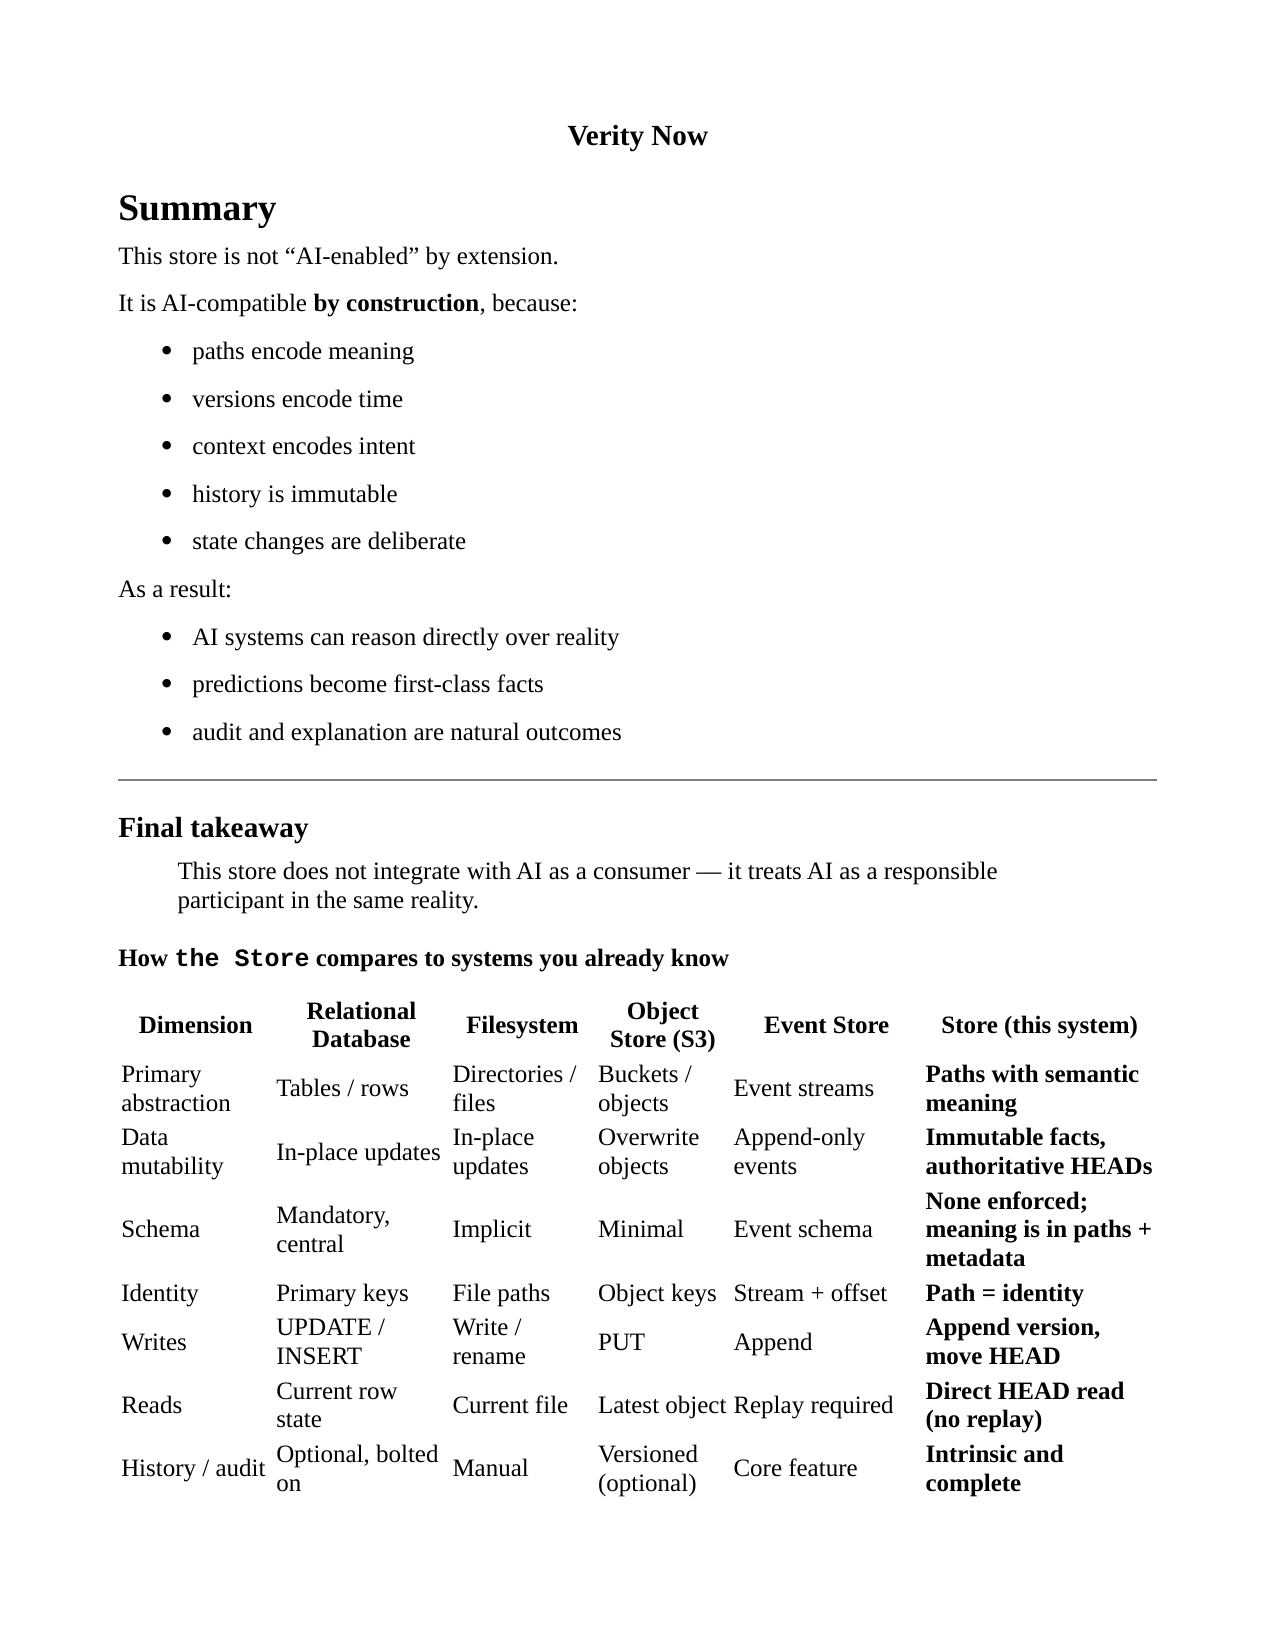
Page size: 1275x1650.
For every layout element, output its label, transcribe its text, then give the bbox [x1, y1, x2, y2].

list context encodes intent [162, 431, 1157, 460]
table_cell Manual [449, 1436, 595, 1499]
table_cell Optional, bolted on [273, 1436, 449, 1499]
list AI systems can reason directly over reality [162, 622, 1157, 650]
list audit and explanation are natural outcomes [162, 717, 1157, 746]
table_cell None enforced; meaning is in paths + metadata [923, 1183, 1157, 1275]
table_cell Implicit [449, 1183, 595, 1275]
table_cell File paths [449, 1275, 595, 1309]
table_cell Data mutability [118, 1120, 273, 1183]
table_header Filesystem [449, 993, 595, 1056]
table_cell Schema [118, 1183, 273, 1275]
table_cell Versioned (optional) [595, 1436, 730, 1499]
subtitle Summary [118, 185, 1157, 228]
table_cell Reads [118, 1373, 273, 1436]
table_cell Event streams [730, 1056, 922, 1119]
text This store is not “AI-enabled” by extension. [118, 241, 1157, 269]
table_cell Minimal [595, 1183, 730, 1275]
text This store does not integrate with AI as a consumer — it treats AI as a responsible participant in the same reality. [177, 856, 1098, 913]
table_cell Tables / rows [273, 1056, 449, 1119]
table_cell PUT [595, 1310, 730, 1373]
table_cell Overwrite objects [595, 1120, 730, 1183]
table_cell Path = identity [923, 1275, 1157, 1309]
table_header Relational Database [273, 993, 449, 1056]
subtitle How the Store compares to systems you already know [118, 943, 1157, 974]
table_cell In-place updates [273, 1120, 449, 1183]
table_cell Primary keys [273, 1275, 449, 1309]
table_cell Writes [118, 1310, 273, 1373]
table_cell Object keys [595, 1275, 730, 1309]
table_cell Paths with semantic meaning [923, 1056, 1157, 1119]
list predictions become first-class facts [162, 669, 1157, 698]
text It is AI-compatible by construction, because: [118, 288, 1157, 317]
table_cell In-place updates [449, 1120, 595, 1183]
subtitle Final takeaway [118, 810, 1157, 843]
table_cell Current file [449, 1373, 595, 1436]
table_cell Direct HEAD read (no replay) [923, 1373, 1157, 1436]
table_cell UPDATE / INSERT [273, 1310, 449, 1373]
list history is immutable [162, 479, 1157, 508]
table_cell Append [730, 1310, 922, 1373]
table_cell Append version, move HEAD [923, 1310, 1157, 1373]
text As a result: [118, 574, 1157, 603]
table_cell Immutable facts, authoritative HEADs [923, 1120, 1157, 1183]
table_cell Mandatory, central [273, 1183, 449, 1275]
table_header Object Store (S3) [595, 993, 730, 1056]
table_header Store (this system) [923, 993, 1157, 1056]
table_header Event Store [730, 993, 922, 1056]
table_cell Event schema [730, 1183, 922, 1275]
table_cell History / audit [118, 1436, 273, 1499]
list paths encode meaning [162, 336, 1157, 365]
table_cell Stream + offset [730, 1275, 922, 1309]
table_cell Core feature [730, 1436, 922, 1499]
table_header Dimension [118, 993, 273, 1056]
table_cell Replay required [730, 1373, 922, 1436]
table_cell Write / rename [449, 1310, 595, 1373]
table_cell Append-only events [730, 1120, 922, 1183]
table_cell Directories / files [449, 1056, 595, 1119]
table_cell Identity [118, 1275, 273, 1309]
table_cell Buckets / objects [595, 1056, 730, 1119]
table_cell Latest object [595, 1373, 730, 1436]
table_cell Intrinsic and complete [923, 1436, 1157, 1499]
list state changes are deliberate [162, 526, 1157, 555]
table_cell Primary abstraction [118, 1056, 273, 1119]
table_cell Current row state [273, 1373, 449, 1436]
list versions encode time [162, 384, 1157, 412]
